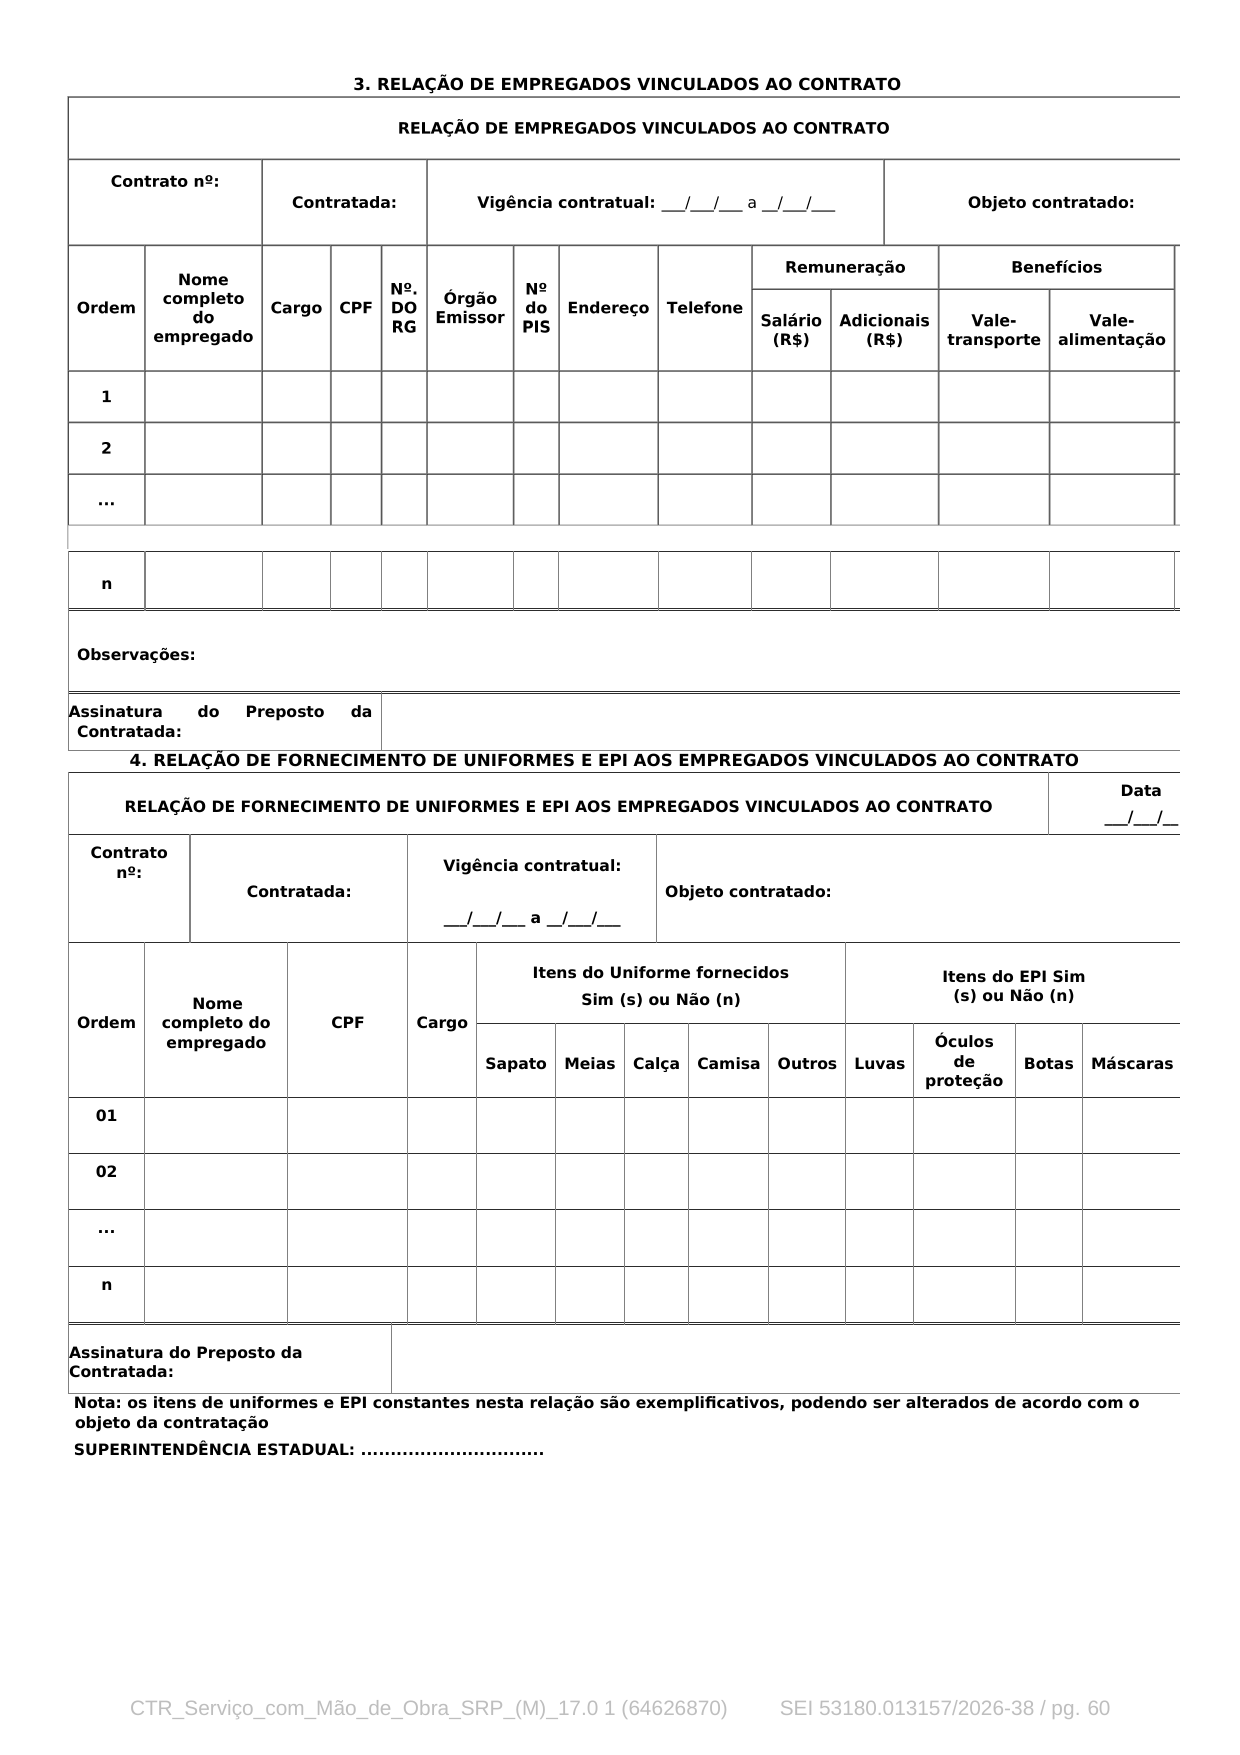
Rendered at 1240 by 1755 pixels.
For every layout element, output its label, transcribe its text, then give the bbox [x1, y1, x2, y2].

table_header [559, 552, 658, 608]
table_cell [556, 1210, 624, 1266]
table_cell Outros [769, 1024, 845, 1097]
table_cell [625, 1210, 688, 1266]
table_cell Camisa [689, 1024, 768, 1097]
table_cell [1083, 1154, 1180, 1209]
table_cell [408, 1210, 476, 1266]
table_header [382, 552, 427, 608]
table_cell [1083, 1267, 1180, 1322]
table_cell Máscaras [1083, 1024, 1180, 1097]
table_header [1175, 552, 1180, 608]
table_header [939, 552, 1049, 608]
table_cell [477, 1210, 555, 1266]
table_cell [914, 1210, 1015, 1266]
table_cell [625, 1154, 688, 1209]
table_cell [1016, 1154, 1082, 1209]
table_cell [769, 1210, 845, 1266]
table_cell [382, 694, 1180, 750]
table_cell Vigência contratual: ___/___/___ a __/___/___ [408, 835, 656, 942]
table_cell [288, 1267, 407, 1322]
table_cell [1016, 1098, 1082, 1153]
table_header RELAÇÃO DE FORNECIMENTO DE UNIFORMES E EPI AOS EMPREGADOS VINCULADOS AO CONTRATO [69, 773, 1048, 834]
table_cell [477, 1154, 555, 1209]
table_header [831, 552, 938, 608]
table_cell reposto [262, 694, 331, 750]
table_cell Assinatura do P Contratada: [69, 694, 262, 750]
table_cell [689, 1267, 768, 1322]
table_cell Ordem [69, 943, 144, 1097]
table_cell CPF [288, 943, 407, 1097]
table_cell [689, 1210, 768, 1266]
table_cell [769, 1098, 845, 1153]
table_cell Óculos de proteção [914, 1024, 1015, 1097]
table_cell [408, 1267, 476, 1322]
table_cell [477, 1098, 555, 1153]
table_cell [392, 1325, 1180, 1393]
table_cell Sapato [477, 1024, 555, 1097]
table_cell ... [69, 1210, 144, 1266]
table_header [752, 552, 830, 608]
table_cell [145, 1210, 287, 1266]
table_cell [288, 1098, 407, 1153]
table_cell [1016, 1210, 1082, 1266]
table_header n [69, 552, 144, 608]
table_cell Objeto contratado: [657, 835, 1180, 942]
table_cell [846, 1267, 913, 1322]
text SUPERINTENDÊNCIA ESTADUAL: ............................... [74, 1441, 1184, 1459]
table_cell [145, 1267, 287, 1322]
table_cell [914, 1154, 1015, 1209]
table_cell [262, 611, 331, 691]
table_cell Itens do EPI Sim (s) ou Não (n) [846, 943, 1180, 1023]
table_cell [556, 1154, 624, 1209]
table_cell [769, 1267, 845, 1322]
table_header [146, 552, 262, 608]
table_cell Contratada: [191, 835, 407, 942]
table_cell Cargo [408, 943, 476, 1097]
table_cell [1083, 1098, 1180, 1153]
table_header Data ___/___/__ [1049, 773, 1180, 834]
subtitle 4. RELAÇÃO DE FORNECIMENTO DE UNIFORMES E EPI AOS EMPREGADOS VINCULADOS AO CONTRATO [129, 751, 1184, 770]
table_cell Luvas [846, 1024, 913, 1097]
table_cell [556, 1098, 624, 1153]
table_cell da [331, 694, 381, 750]
table_cell [1016, 1267, 1082, 1322]
table_cell [145, 1098, 287, 1153]
table_cell [288, 1154, 407, 1209]
table_cell [625, 1267, 688, 1322]
table_cell n [69, 1267, 144, 1322]
table_header [514, 552, 558, 608]
subtitle 3. RELAÇÃO DE EMPREGADOS VINCULADOS AO CONTRATO [69, 75, 901, 94]
table_cell [846, 1210, 913, 1266]
table_cell [625, 1098, 688, 1153]
table_cell Botas [1016, 1024, 1082, 1097]
table_cell [689, 1154, 768, 1209]
table_cell [846, 1154, 913, 1209]
table_cell [408, 1098, 476, 1153]
table_cell [914, 1267, 1015, 1322]
table_cell Meias [556, 1024, 624, 1097]
table_cell [145, 1154, 287, 1209]
table_header [1050, 552, 1174, 608]
table_cell [914, 1098, 1015, 1153]
table_cell Itens do Uniforme fornecidos Sim (s) ou Não (n) [477, 943, 845, 1023]
table_cell Calça [625, 1024, 688, 1097]
table_cell [331, 611, 1180, 691]
table_cell [556, 1267, 624, 1322]
table_cell [477, 1267, 555, 1322]
table_cell Contrato nº: [69, 835, 189, 942]
table_header [263, 552, 330, 608]
table_header [331, 552, 381, 608]
table_cell 01 [69, 1098, 144, 1153]
table_cell [288, 1210, 407, 1266]
table_cell 02 [69, 1154, 144, 1209]
table_cell Nome completo do empregado [145, 943, 287, 1097]
table_cell Observações: [69, 611, 262, 691]
table_cell Assinatura do Preposto da Contratada: [69, 1325, 391, 1393]
table_cell [408, 1154, 476, 1209]
text Nota: os itens de uniformes e EPI constantes nesta relação são exemplificativos, podendo ser alterados de acordo com o objeto da contratação [74, 1394, 1184, 1432]
table_cell [689, 1098, 768, 1153]
table_cell [846, 1098, 913, 1153]
table_header [659, 552, 751, 608]
table_cell [769, 1154, 845, 1209]
table_cell [1083, 1210, 1180, 1266]
table_header [428, 552, 513, 608]
